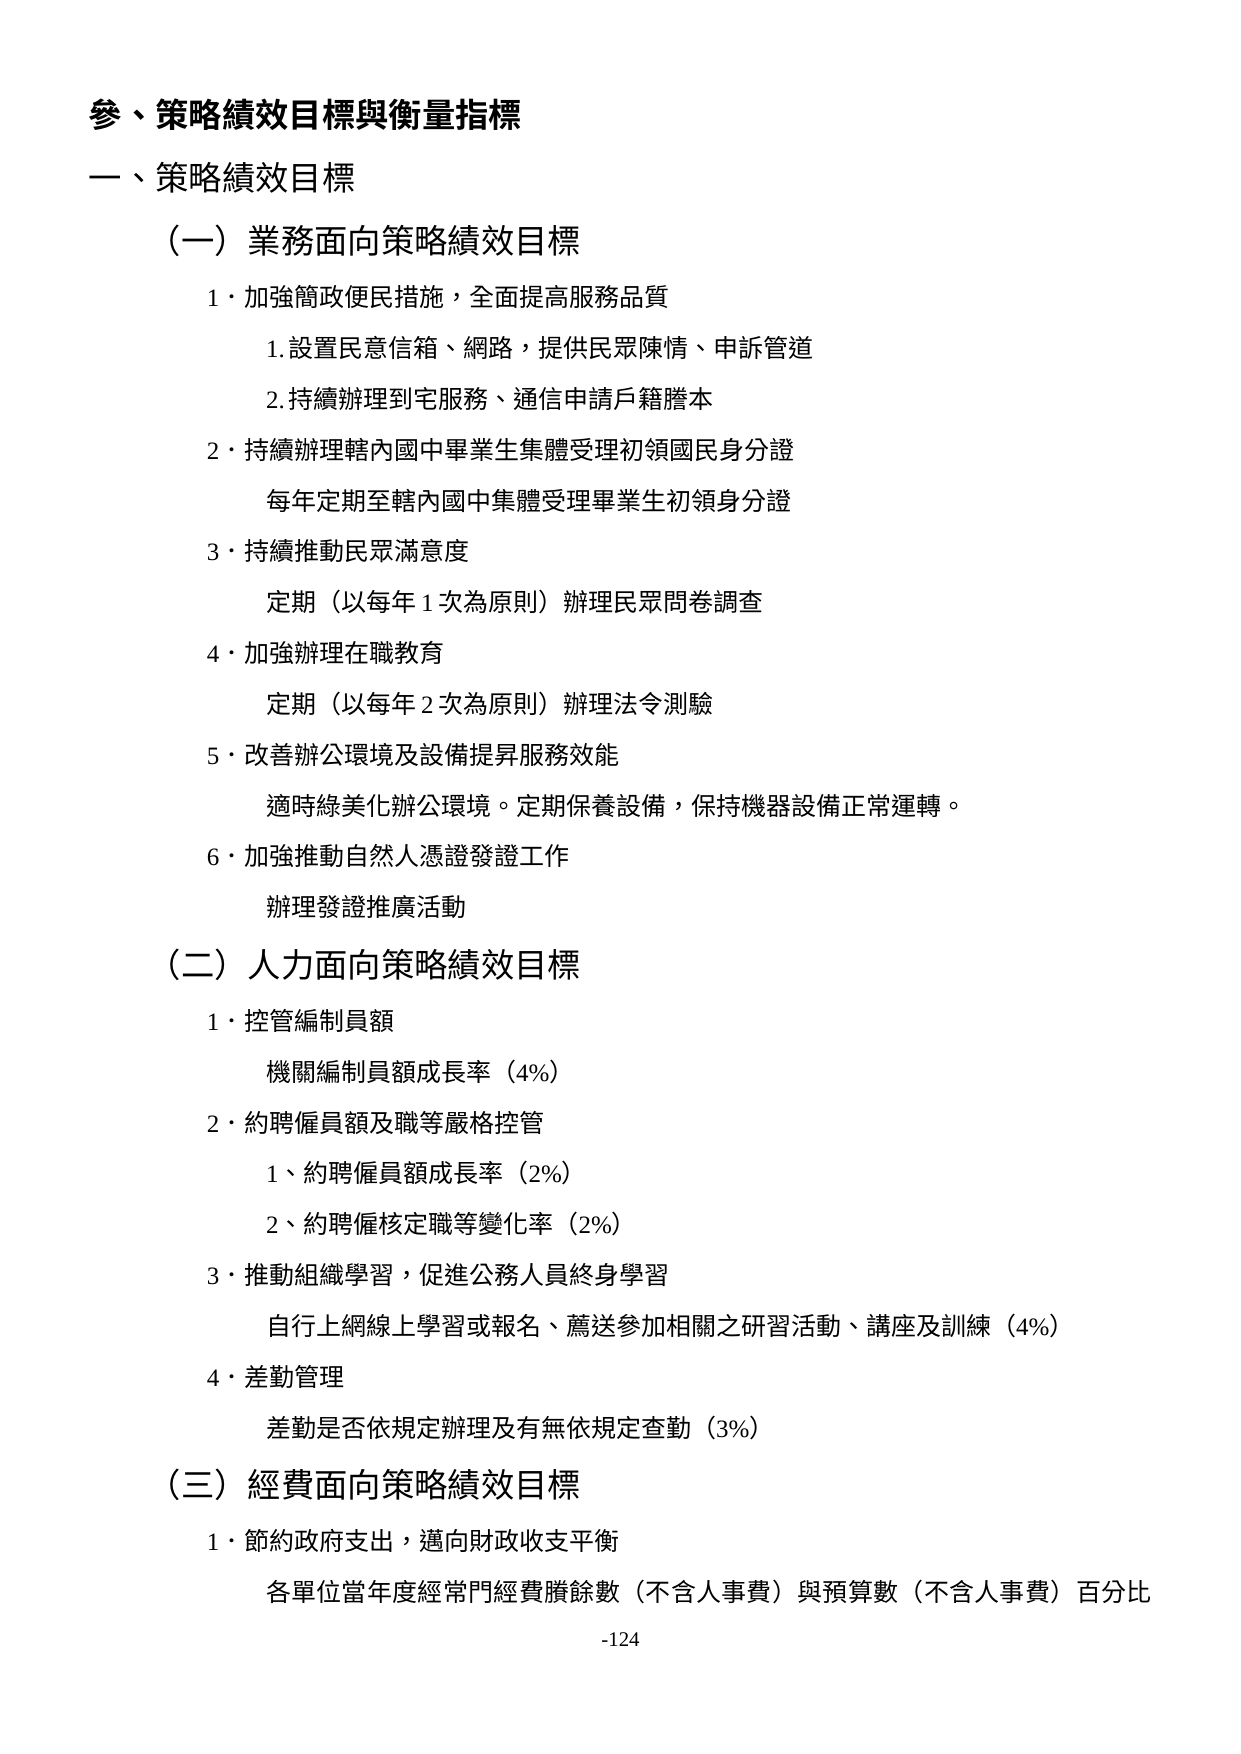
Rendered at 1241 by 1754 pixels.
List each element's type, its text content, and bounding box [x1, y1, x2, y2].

text 1、約聘僱員額成長率（2%） [266, 1154, 1152, 1190]
list 控管編制員額 [207, 1001, 1152, 1038]
text 2. 持續辦理到宅服務、通信申請戶籍謄本 [266, 379, 1152, 416]
list 節約政府支出，邁向財政收支平衡 [207, 1522, 1152, 1558]
text 2、約聘僱核定職等變化率（2%） [266, 1205, 1152, 1241]
text 1. 設置民意信箱、網路，提供民眾陳情、申訴管道 [266, 328, 1152, 365]
list 改善辦公環境及設備提昇服務效能 [207, 735, 1152, 771]
list 差勤管理 [207, 1357, 1152, 1393]
text 辦理發證推廣活動 [266, 888, 1152, 924]
text （一）業務面向策略績效目標 [148, 215, 1152, 263]
text 參、策略績效目標與衡量指標 [88, 89, 1152, 137]
list 加強推動自然人憑證發證工作 [207, 837, 1152, 873]
text 定期（以每年2次為原則）辦理法令測驗 [266, 684, 1152, 721]
text 每年定期至轄內國中集體受理畢業生初領身分證 [266, 481, 1152, 517]
text （二）人力面向策略績效目標 [148, 938, 1152, 987]
list 推動組織學習，促進公務人員終身學習 [207, 1256, 1152, 1292]
text （三）經費面向策略績效目標 [148, 1459, 1152, 1507]
list 持續辦理轄內國中畢業生集體受理初領國民身分證 [207, 430, 1152, 466]
text 各單位當年度經常門經費賸餘數（不含人事費）與預算數（不含人事費）百分比 [266, 1572, 1152, 1609]
text 一、策略績效目標 [88, 152, 1152, 200]
list 約聘僱員額及職等嚴格控管 [207, 1103, 1152, 1139]
text 機關編制員額成長率（4%） [266, 1052, 1152, 1088]
text 自行上網線上學習或報名、薦送參加相關之研習活動、講座及訓練（4%） [266, 1306, 1152, 1343]
text 適時綠美化辦公環境。定期保養設備，保持機器設備正常運轉。 [266, 786, 1152, 822]
text 差勤是否依規定辦理及有無依規定查勤（3%） [266, 1408, 1152, 1444]
text 定期（以每年1次為原則）辦理民眾問卷調查 [266, 583, 1152, 619]
list 持續推動民眾滿意度 [207, 532, 1152, 568]
list 加強簡政便民措施，全面提高服務品質 [207, 278, 1152, 314]
list 加強辦理在職教育 [207, 633, 1152, 670]
